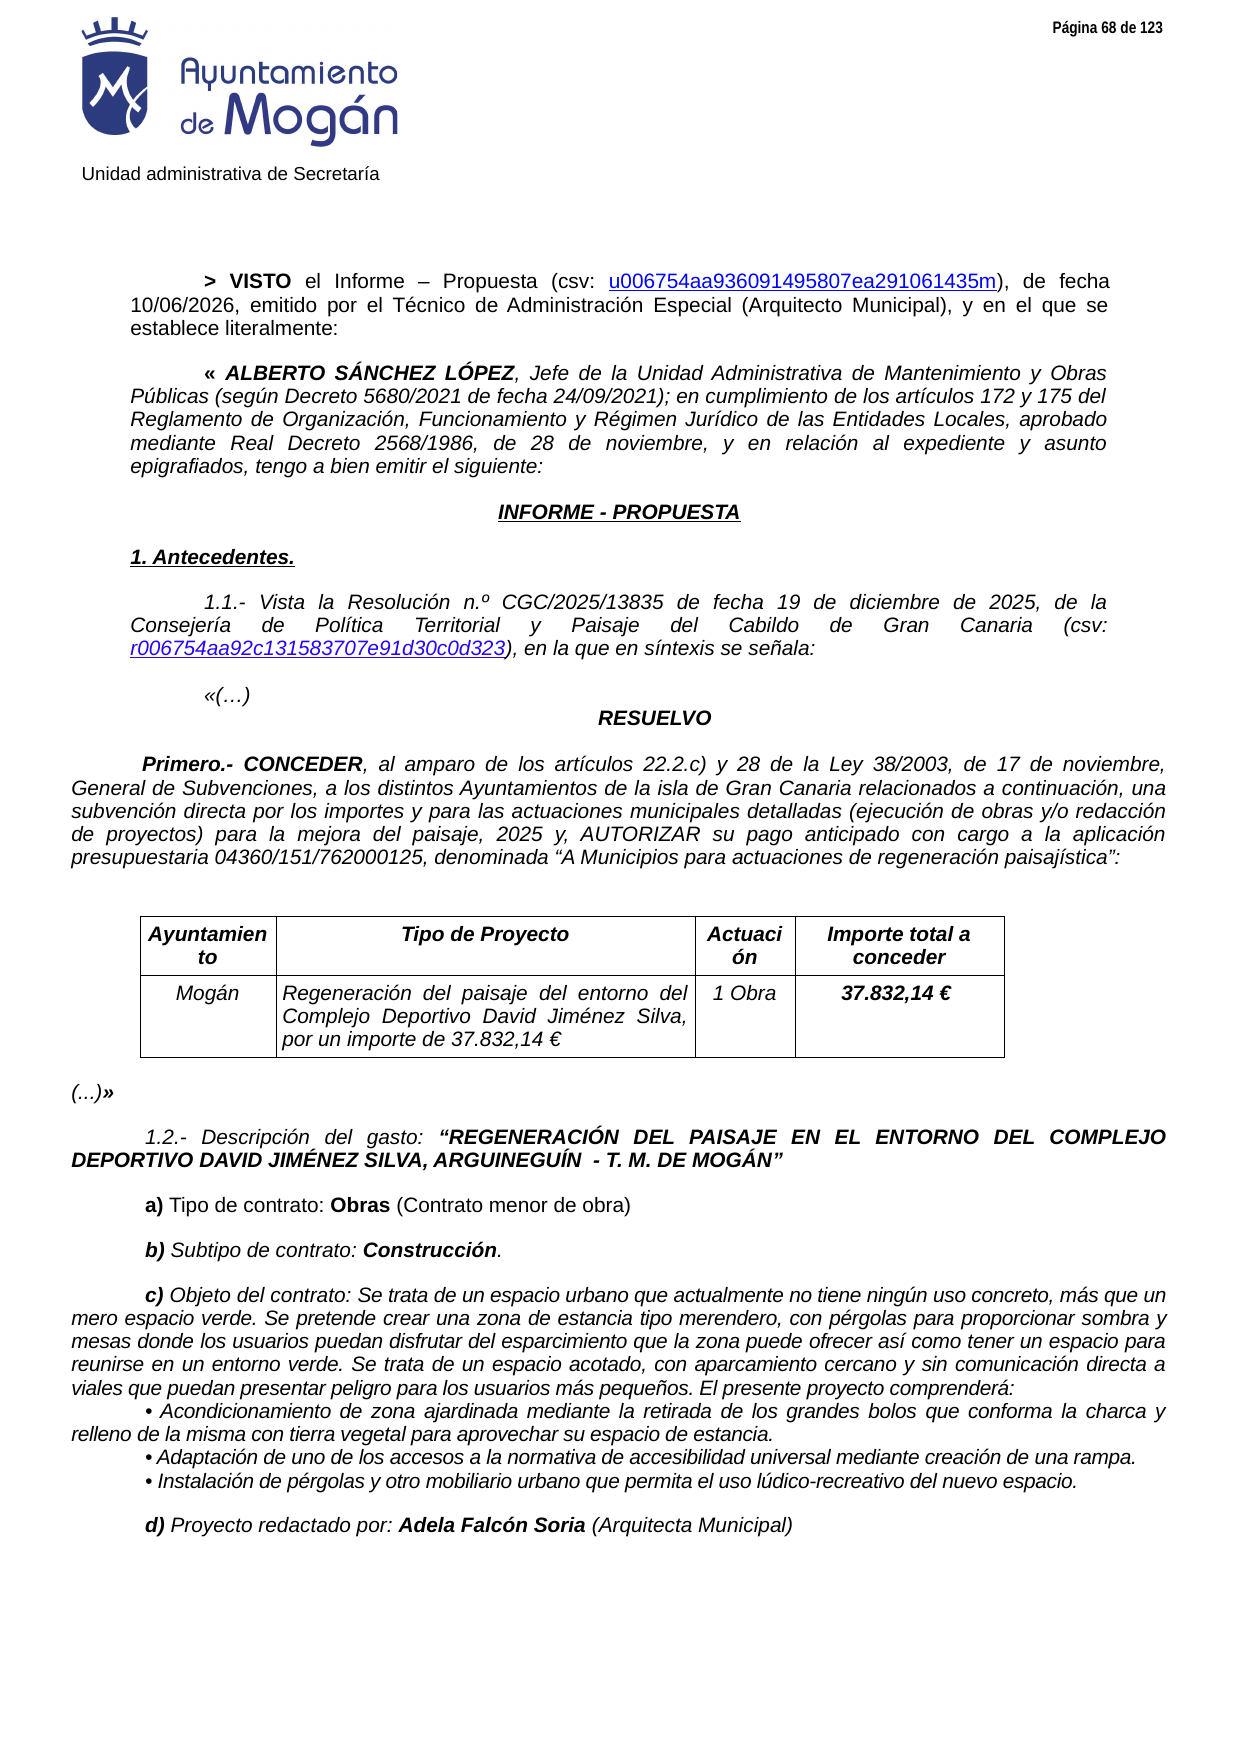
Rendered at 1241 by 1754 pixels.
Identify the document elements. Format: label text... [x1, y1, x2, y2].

table_header Tipo de Proyecto [277, 917, 695, 974]
text c) Objeto del contrato: Se trata de un espacio urbano que actualmente no tiene ningún uso concreto, más que un mero espacio verde. Se pretende crear una zona de estancia tipo merendero, con pérgolas para proporcionar sombra y mesas donde los usuarios puedan disfrutar del esparcimiento que la zona puede ofrecer así como tener un espacio para reunirse en un entorno verde. Se trata de un espacio acotado, con aparcamiento cercano y sin comunicación directa a viales que puedan presentar peligro para los usuarios más pequeños. El presente proyecto comprenderá: [71, 1283, 1169, 1399]
text > VISTO el Informe – Propuesta (csv: u006754aa936091495807ea291061435m), de fecha 10/06/2026, emitido por el Técnico de Administración Especial (Arquitecto Municipal), y en el que se establece literalmente: [130, 270, 1110, 340]
text 1.1.- Vista la Resolución n.º CGC/2025/13835 de fecha 19 de diciembre de 2025, de la Consejería de Política Territorial y Paisaje del Cabildo de Gran Canaria (csv: r006754aa92c131583707e91d30c0d323), en la que en síntexis se señala: [130, 590, 1110, 660]
table_cell 1 Obra [696, 976, 795, 1057]
text d) Proyecto redactado por: Adela Falcón Soria (Arquitecta Municipal) [71, 1514, 1169, 1537]
table_cell 37.832,14 € [796, 976, 1004, 1057]
table_cell Regeneración del paisaje del entorno del Complejo Deportivo David Jiménez Silva, por un importe de 37.832,14 € [277, 976, 695, 1057]
text • Adaptación de uno de los accesos a la normativa de accesibilidad universal mediante creación de una rampa. [71, 1446, 1169, 1469]
text b) Subtipo de contrato: Construcción. [71, 1238, 1169, 1262]
picture [81, 17, 398, 153]
table_header Ayuntamiento [141, 917, 276, 974]
table_header Importe total a conceder [796, 917, 1004, 974]
text a) Tipo de contrato: Obras (Contrato menor de obra) [71, 1194, 1169, 1217]
text RESUELVO [130, 706, 1110, 730]
table_header Actuación [696, 917, 795, 974]
text INFORME - PROPUESTA [130, 501, 1110, 524]
text • Acondicionamiento de zona ajardinada mediante la retirada de los grandes bolos que conforma la charca y relleno de la misma con tierra vegetal para aprovechar su espacio de estancia. [71, 1399, 1169, 1446]
text « ALBERTO SÁNCHEZ LÓPEZ, Jefe de la Unidad Administrativa de Mantenimiento y Obras Públicas (según Decreto 5680/2021 de fecha 24/09/2021); en cumplimiento de los artículos 172 y 175 del Reglamento de Organización, Funcionamiento y Régimen Jurídico de las Entidades Locales, aprobado mediante Real Decreto 2568/1986, de 28 de noviembre, y en relación al expediente y asunto epigrafiados, tengo a bien emitir el siguiente: [130, 361, 1110, 477]
text (...)» [71, 1081, 1169, 1104]
text 1. Antecedentes. [130, 546, 1110, 569]
text Primero.- CONCEDER, al amparo de los artículos 22.2.c) y 28 de la Ley 38/2003, de 17 de noviembre, General de Subvenciones, a los distintos Ayuntamientos de la isla de Gran Canaria relacionados a continuación, una subvención directa por los importes y para las actuaciones municipales detalladas (ejecución de obras y/o redacción de proyectos) para la mejora del paisaje, 2025 y, AUTORIZAR su pago anticipado con cargo a la aplicación presupuestaria 04360/151/762000125, denominada “A Municipios para actuaciones de regeneración paisajística”: [71, 753, 1169, 869]
text 1.2.- Descripción del gasto: “REGENERACIÓN DEL PAISAJE EN EL ENTORNO DEL COMPLEJO DEPORTIVO DAVID JIMÉNEZ SILVA, ARGUINEGUÍN - T. M. DE MOGÁN” [71, 1126, 1169, 1172]
text • Instalación de pérgolas y otro mobiliario urbano que permita el uso lúdico-recreativo del nuevo espacio. [71, 1469, 1169, 1492]
text «(…) [130, 683, 1110, 706]
table_cell Mogán [141, 976, 276, 1057]
